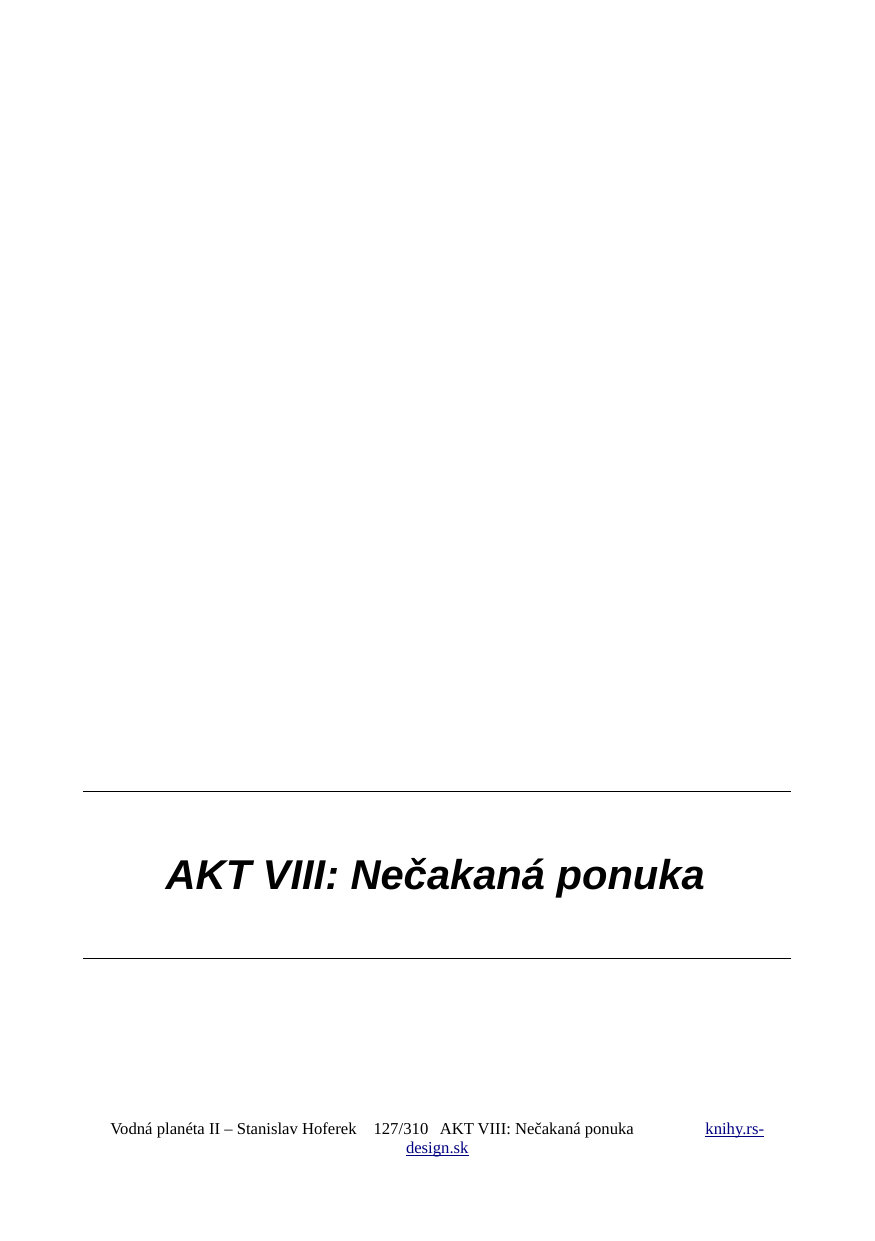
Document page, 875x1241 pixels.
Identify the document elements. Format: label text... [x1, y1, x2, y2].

subtitle AKT VIII: Nečakaná ponuka [83, 792, 791, 958]
